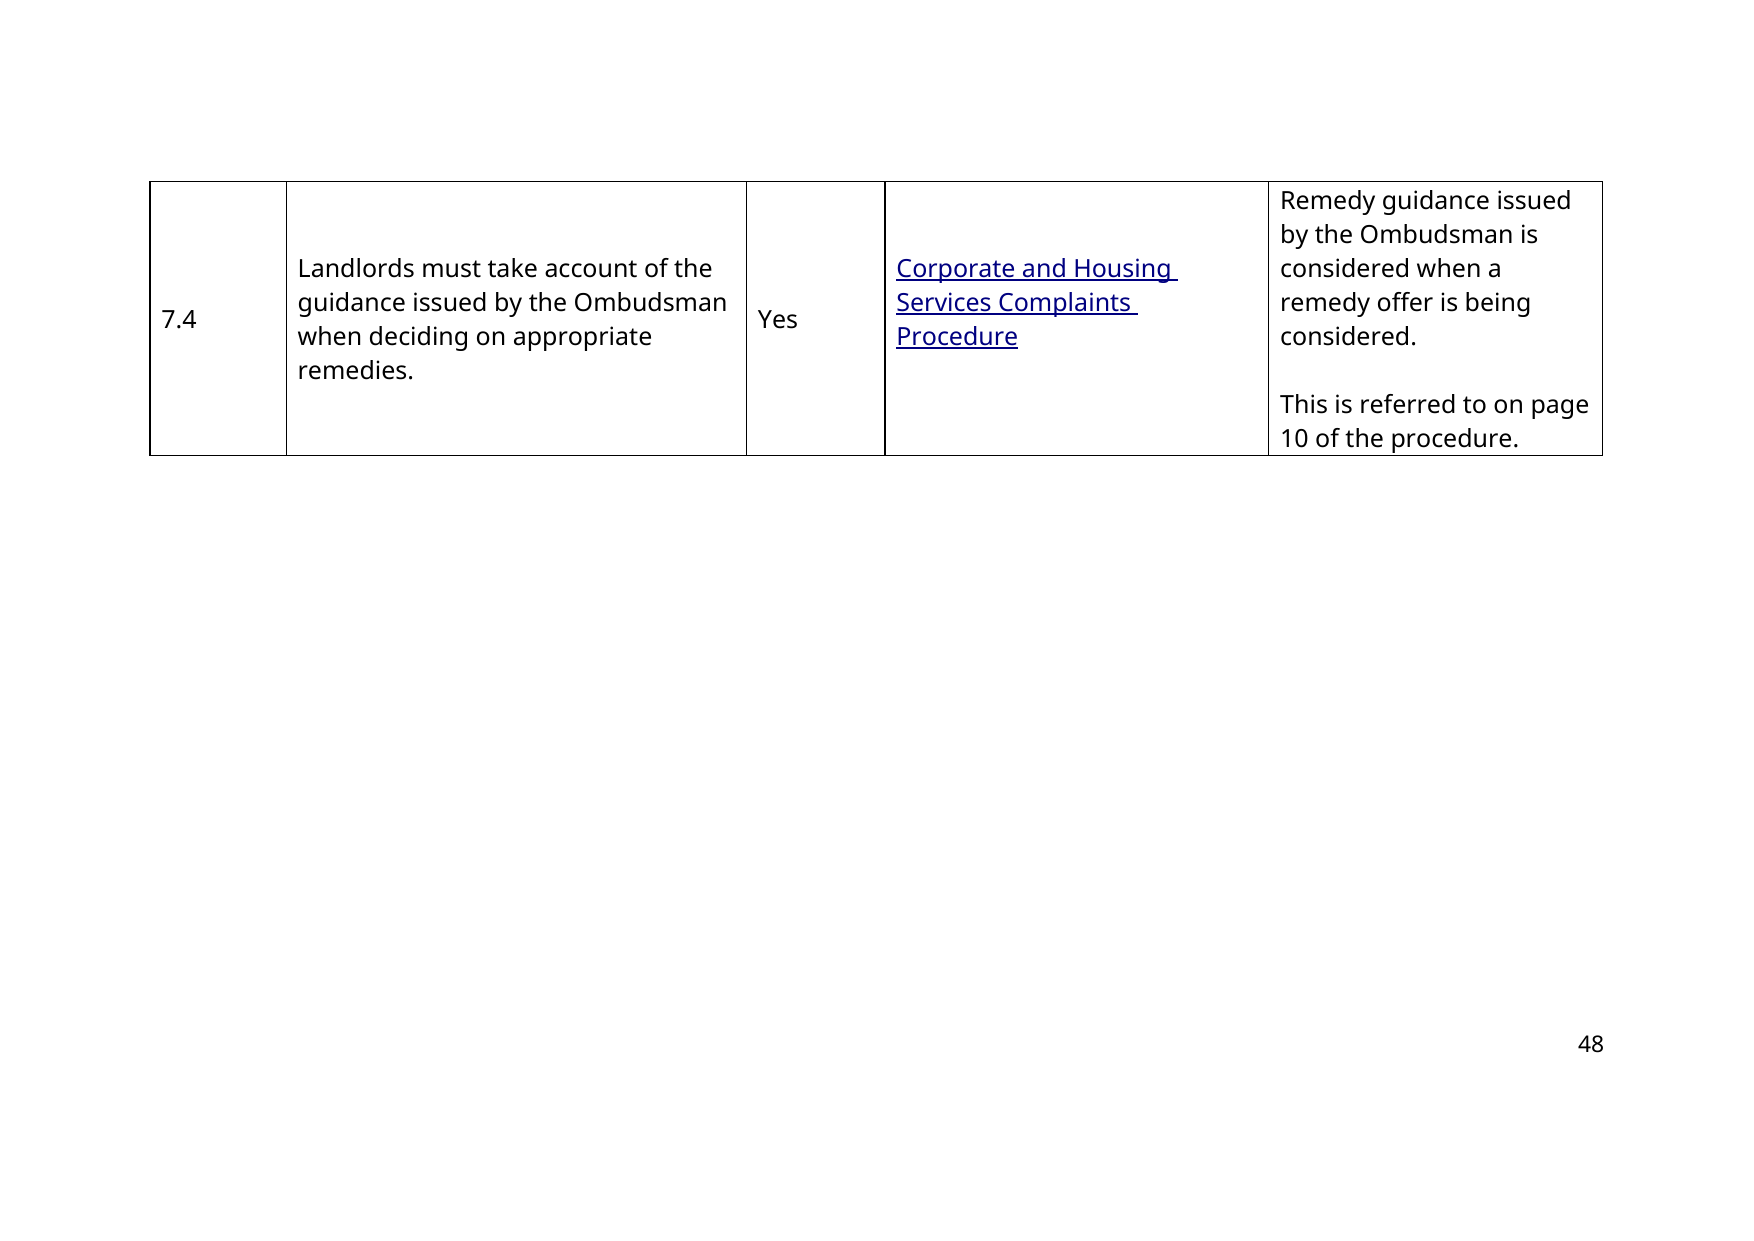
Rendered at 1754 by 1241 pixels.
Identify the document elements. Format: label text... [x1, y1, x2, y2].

table_cell 7.4 [151, 182, 286, 455]
table_cell Remedy guidance issued by the Ombudsman is considered when a remedy offer is being considered. This is referred to on page 10 of the procedure. [1269, 182, 1602, 455]
table_cell Corporate and Housing Services Complaints Procedure [886, 182, 1268, 455]
table_cell Yes [747, 182, 884, 455]
table_cell Landlords must take account of the guidance issued by the Ombudsman when deciding on appropriate remedies. [287, 182, 746, 455]
